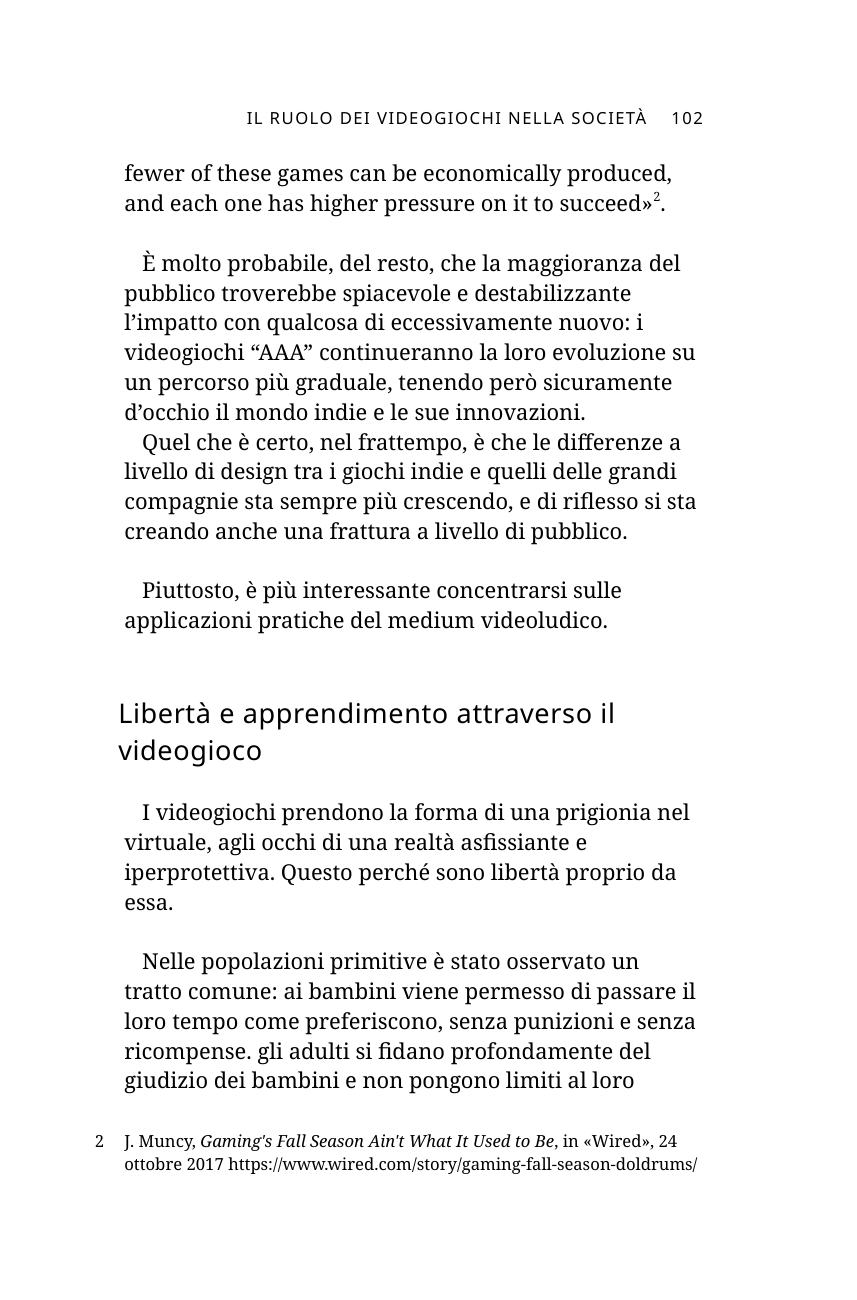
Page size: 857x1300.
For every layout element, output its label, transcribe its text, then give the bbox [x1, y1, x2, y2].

text Piuttosto, è più interessante concentrarsi sulle applicazioni pratiche del medium videoludico. [124, 576, 703, 635]
subtitle Libertà e apprendimento attraverso il videogioco [118, 694, 703, 768]
text J. Muncy, Gaming's Fall Season Ain't What It Used to Be, in «Wired», 24 ottobre 2017 https://www.wired.com/story/gaming-fall-season-doldrums/ [94, 1130, 703, 1175]
text È molto probabile, del resto, che la maggioranza del pubblico troverebbe spiacevole e destabilizzante l’impatto con qualcosa di eccessivamente nuovo: i videogiochi “AAA” continueranno la loro evoluzione su un percorso più graduale, tenendo però sicuramente d’occhio il mondo indie e le sue innovazioni. [124, 248, 703, 427]
text I videogiochi prendono la forma di una prigionia nel virtuale, agli occhi di una realtà asfissiante e iperprotettiva. Questo perché sono libertà proprio da essa. [124, 797, 703, 917]
text Quel che è certo, nel frattempo, è che le differenze a livello di design tra i giochi indie e quelli delle grandi compagnie sta sempre più crescendo, e di riflesso si sta creando anche una frattura a livello di pubblico. [124, 427, 703, 546]
text Nelle popolazioni primitive è stato osservato un tratto comune: ai bambini viene permesso di passare il loro tempo come preferiscono, senza punizioni e senza ricompense. gli adulti si fidano profondamente del giudizio dei bambini e non pongono limiti al loro [124, 946, 703, 1095]
text fewer of these games can be economically produced, and each one has higher pressure on it to succeed». [124, 158, 703, 218]
